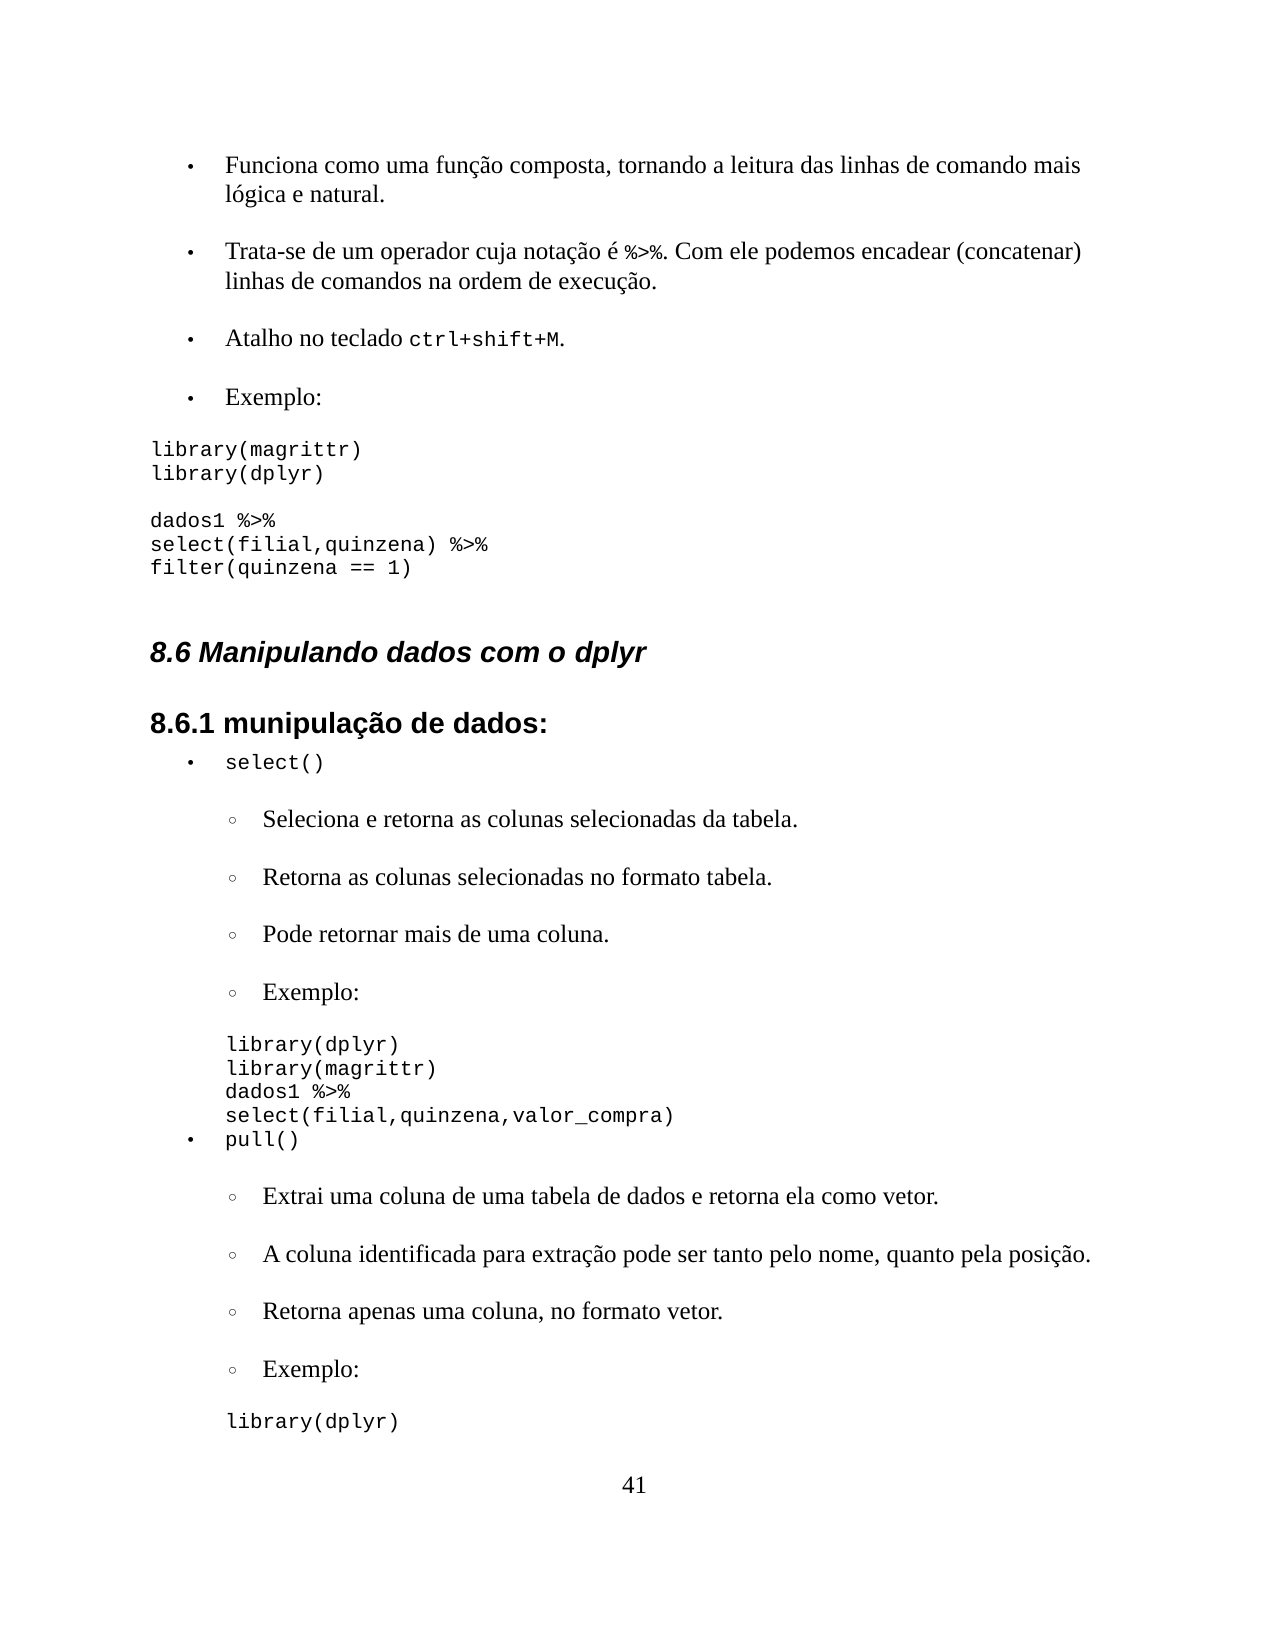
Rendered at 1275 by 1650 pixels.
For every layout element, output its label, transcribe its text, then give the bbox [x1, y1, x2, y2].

list library(dplyr) [187, 1034, 1125, 1058]
list Extrai uma coluna de uma tabela de dados e retorna ela como vetor. [225, 1181, 1125, 1239]
list pull() [187, 1129, 1125, 1181]
text dados1 %>% [150, 510, 1125, 534]
list Atalho no teclado ctrl+shift+M. [187, 323, 1125, 382]
list dados1 %>% [187, 1082, 1125, 1105]
text library(magrittr) [150, 439, 1125, 463]
subtitle 8.6 Manipulando dados com o dplyr [150, 635, 1125, 668]
list Pode retornar mais de uma coluna. [225, 919, 1125, 977]
subtitle 8.6.1 munipulação de dados: [150, 706, 1125, 739]
list Exemplo: [225, 977, 1125, 1034]
list library(magrittr) [187, 1058, 1125, 1082]
list Seleciona e retorna as colunas selecionadas da tabela. [225, 804, 1125, 862]
list Retorna apenas uma coluna, no formato vetor. [225, 1296, 1125, 1354]
text filter(quinzena == 1) [150, 557, 1125, 581]
list Trata-se de um operador cuja notação é %>%. Com ele podemos encadear (concatenar) linhas de comandos na ordem de execução. [187, 236, 1125, 323]
list Exemplo: [225, 1354, 1125, 1411]
text select(filial,quinzena) %>% [150, 534, 1125, 557]
text library(dplyr) [150, 463, 1125, 486]
list Funciona como uma função composta, tornando a leitura das linhas de comando mais lógica e natural. [187, 150, 1125, 236]
list A coluna identificada para extração pode ser tanto pelo nome, quanto pela posição. [225, 1239, 1125, 1296]
list select(filial,quinzena,valor_compra) [187, 1105, 1125, 1129]
list select() [187, 752, 1125, 804]
list Exemplo: [187, 382, 1125, 439]
list Retorna as colunas selecionadas no formato tabela. [225, 862, 1125, 919]
list library(dplyr) [187, 1411, 1125, 1435]
